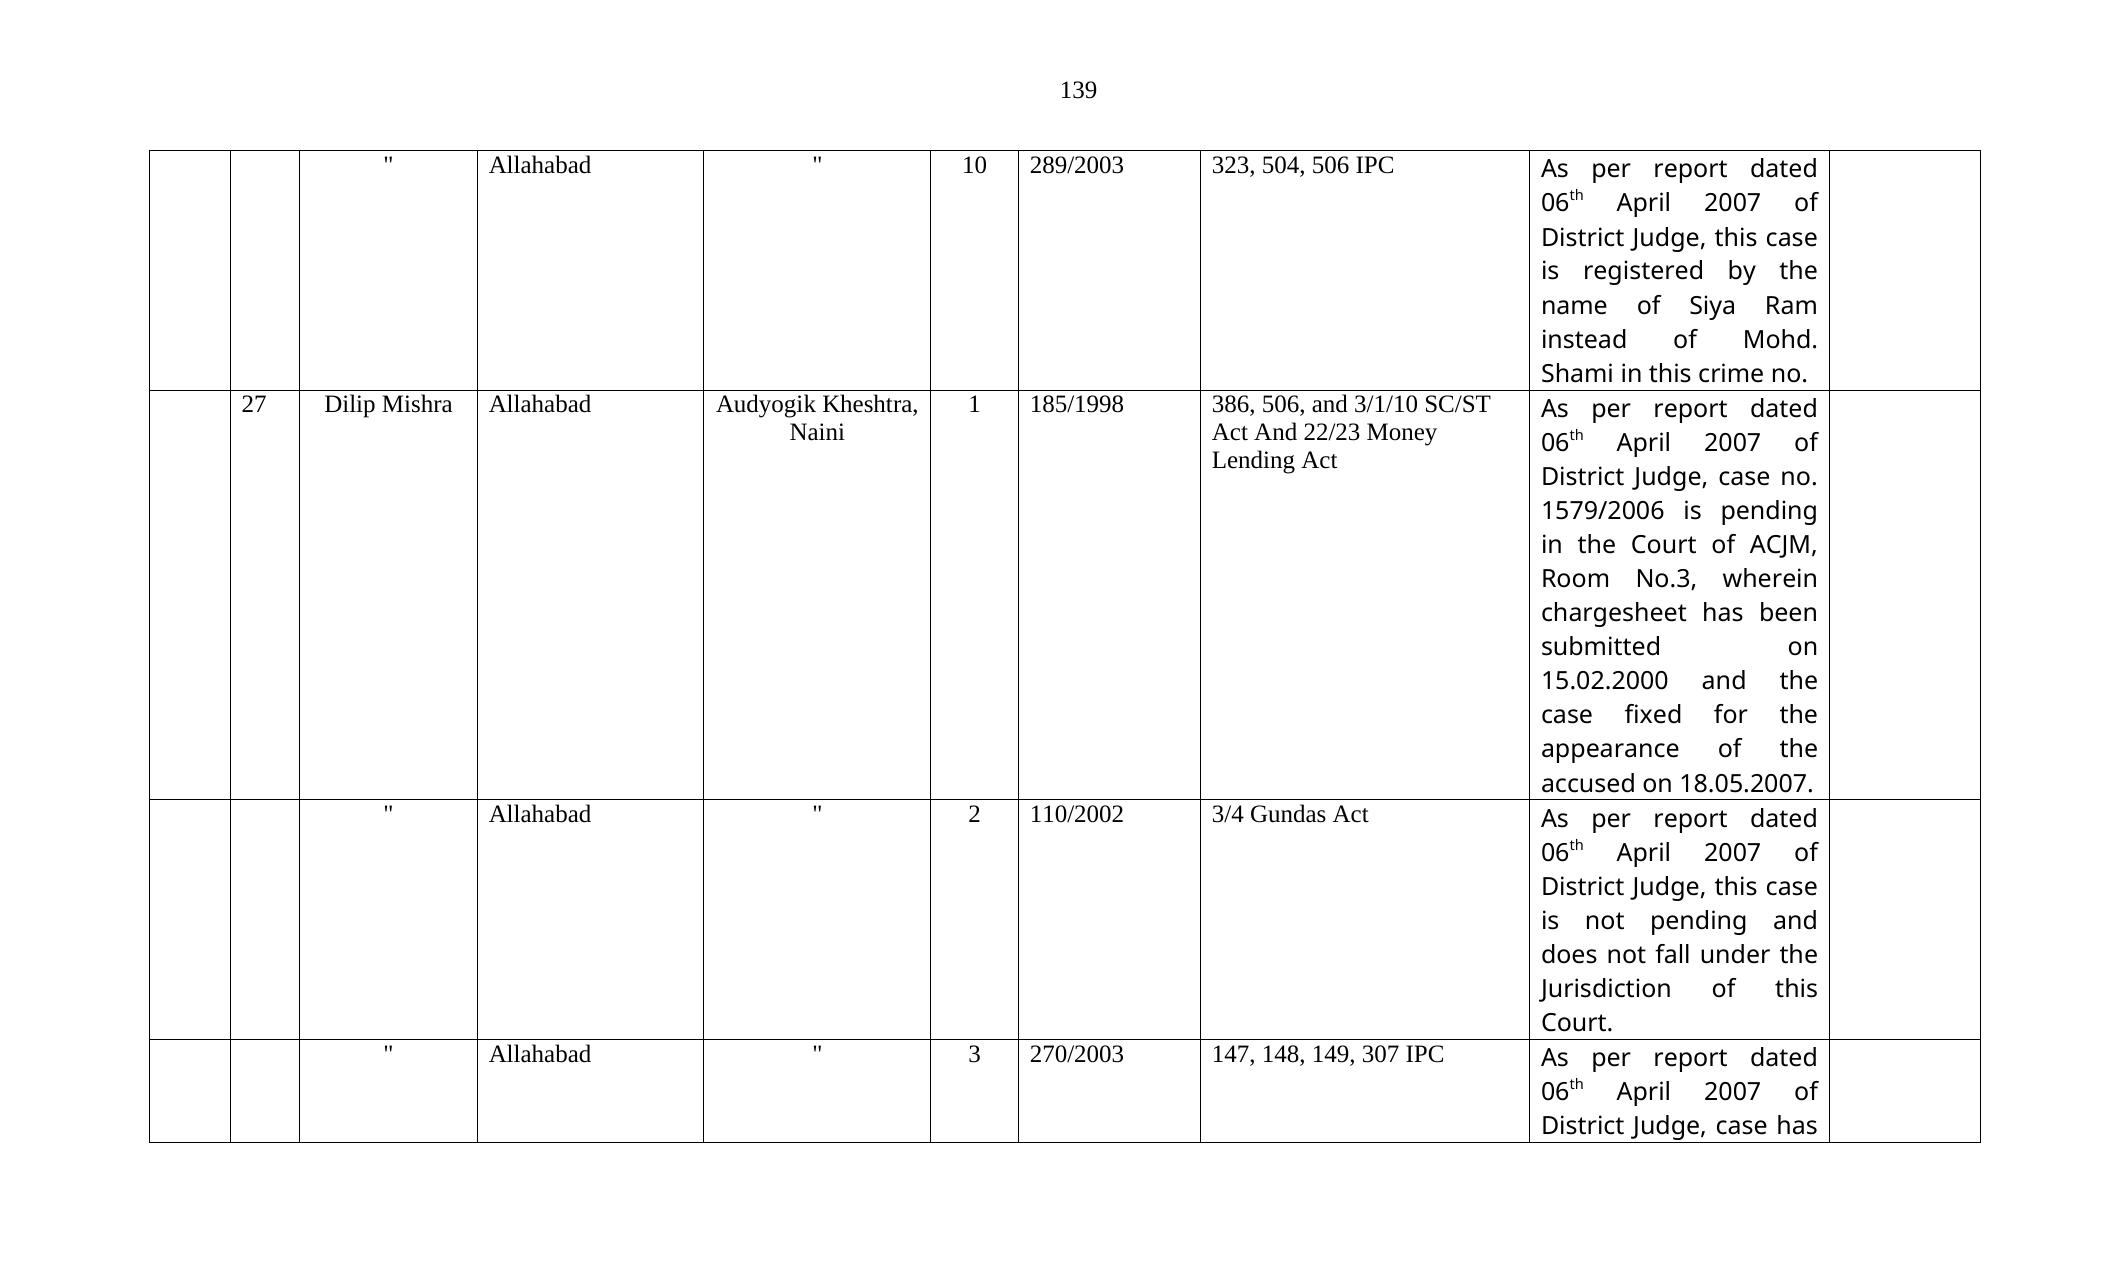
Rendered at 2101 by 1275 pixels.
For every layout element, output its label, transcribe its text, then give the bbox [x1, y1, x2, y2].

table_cell As per report dated 06th April 2007 of District Judge, case no. 1579/2006 is pending in the Court of ACJM, Room No.3, wherein chargesheet has been submitted on 15.02.2000 and the case fixed for the appearance of the accused on 18.05.2007. [1530, 391, 1829, 799]
table_cell Allahabad [478, 391, 703, 799]
table_cell " [300, 800, 477, 1039]
table_cell 185/1998 [1019, 391, 1200, 799]
table_cell Allahabad [478, 151, 703, 389]
table_cell [231, 800, 299, 1039]
table_cell " [704, 800, 930, 1039]
table_cell [150, 800, 230, 1039]
table_cell As per report dated 06th April 2007 of District Judge, case has [1530, 1040, 1829, 1142]
table_cell [231, 1040, 299, 1142]
table_cell 147, 148, 149, 307 IPC [1201, 1040, 1529, 1142]
table_cell 270/2003 [1019, 1040, 1200, 1142]
table_cell " [704, 151, 930, 389]
table_cell 3/4 Gundas Act [1201, 800, 1529, 1039]
table_cell [150, 391, 230, 799]
table_cell 10 [931, 151, 1018, 389]
table_cell 323, 504, 506 IPC [1201, 151, 1529, 389]
table_cell [1830, 800, 1980, 1039]
table_cell 27 [231, 391, 299, 799]
table_cell [150, 1040, 230, 1142]
table_cell Dilip Mishra [300, 391, 477, 799]
table_cell 1 [931, 391, 1018, 799]
table_cell 2 [931, 800, 1018, 1039]
table_cell 289/2003 [1019, 151, 1200, 389]
table_cell 110/2002 [1019, 800, 1200, 1039]
table_cell Allahabad [478, 1040, 703, 1142]
table_cell As per report dated 06th April 2007 of District Judge, this case is registered by the name of Siya Ram instead of Mohd. Shami in this crime no. [1530, 151, 1829, 389]
table_cell " [704, 1040, 930, 1142]
table_cell [231, 151, 299, 389]
table_cell [1830, 151, 1980, 389]
table_cell 3 [931, 1040, 1018, 1142]
table_cell " [300, 151, 477, 389]
table_cell Audyogik Kheshtra, Naini [704, 391, 930, 799]
table_cell As per report dated 06th April 2007 of District Judge, this case is not pending and does not fall under the Jurisdiction of this Court. [1530, 800, 1829, 1039]
table_cell 386, 506, and 3/1/10 SC/ST Act And 22/23 Money Lending Act [1201, 391, 1529, 799]
table_cell [1830, 1040, 1980, 1142]
table_cell Allahabad [478, 800, 703, 1039]
table_cell " [300, 1040, 477, 1142]
table_cell [1830, 391, 1980, 799]
table_cell [150, 151, 230, 389]
